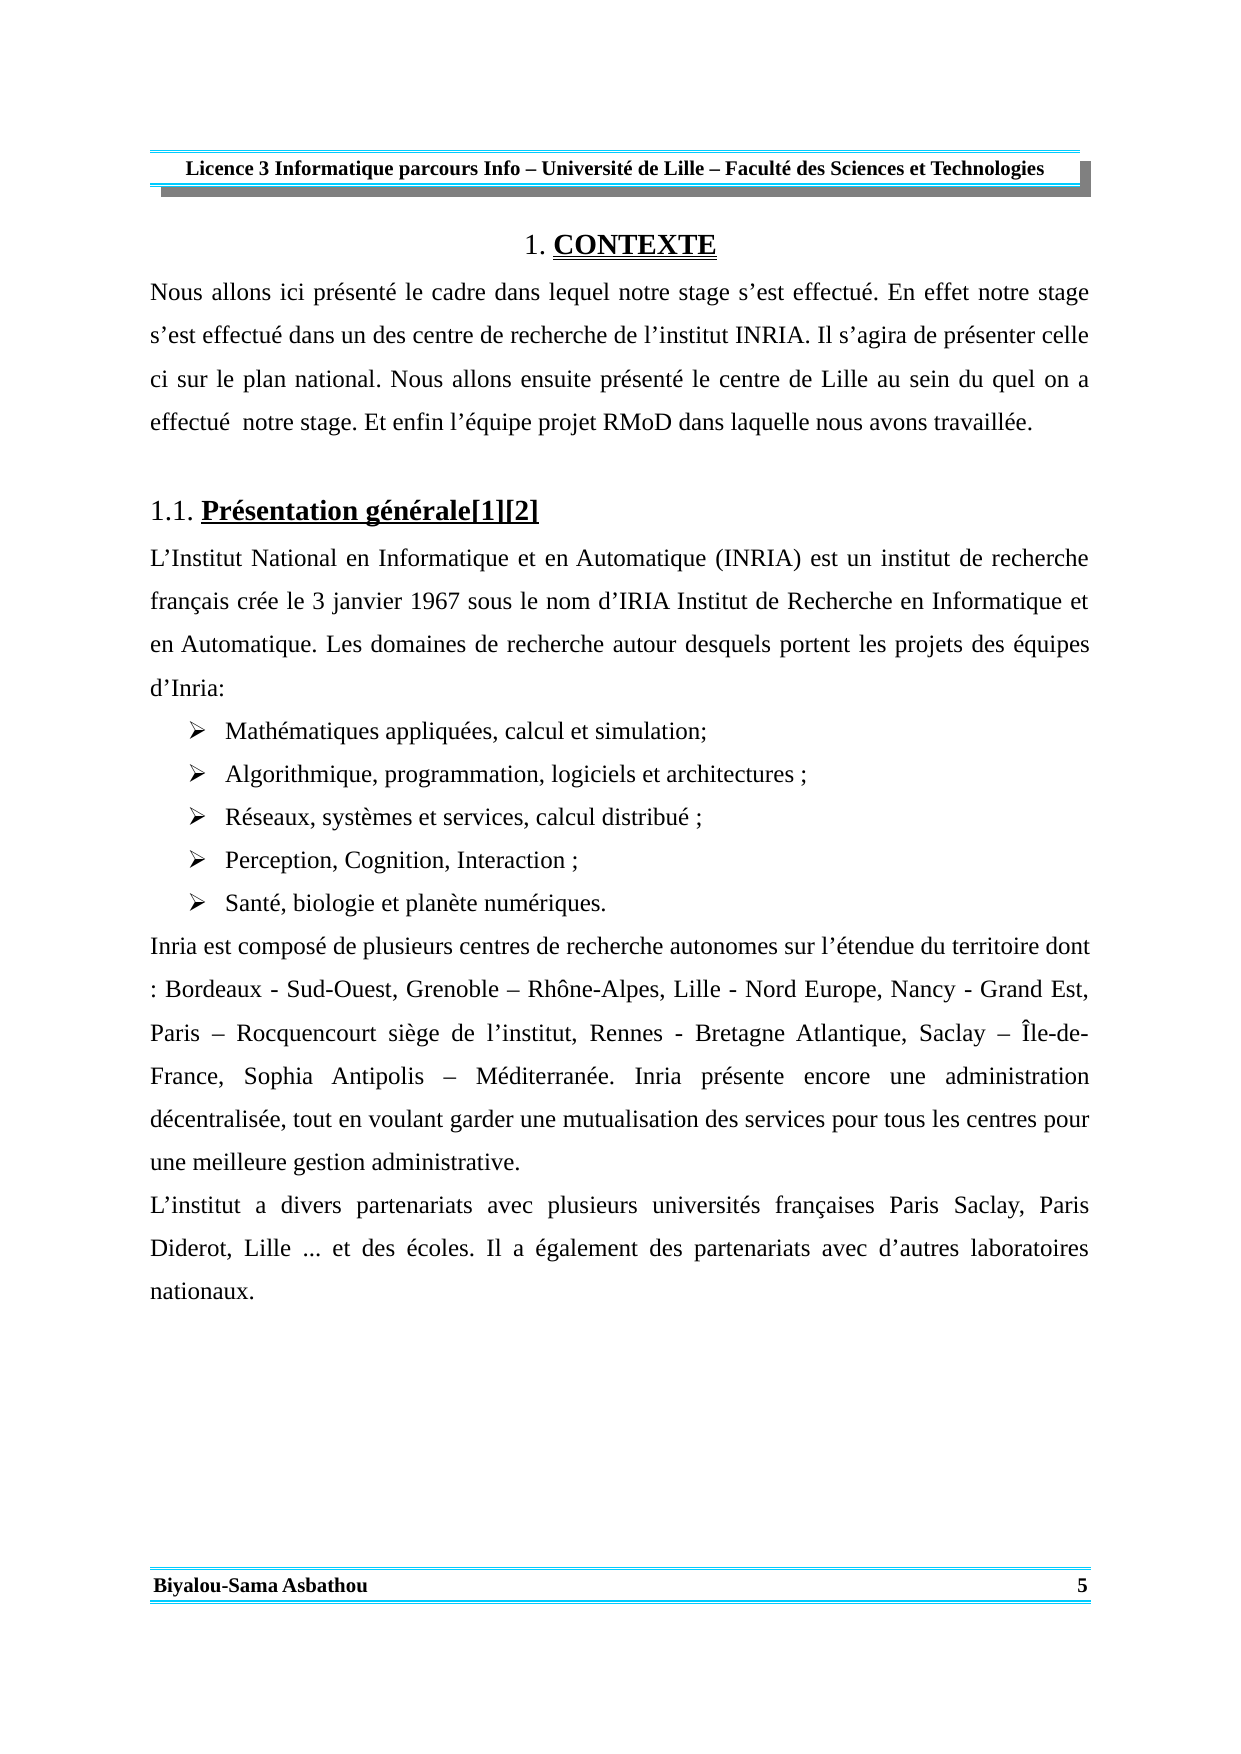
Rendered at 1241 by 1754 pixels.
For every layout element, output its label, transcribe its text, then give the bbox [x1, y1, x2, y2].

text L’Institut National en Informatique et en Automatique (INRIA) est un institut de recherche français crée le 3 janvier 1967 sous le nom d’IRIA Institut de Recherche en Informatique et en Automatique. Les domaines de recherche autour desquels portent les projets des équipes d’Inria: [150, 543, 1091, 701]
list Réseaux, systèmes et services, calcul distribué ; [187, 802, 1091, 831]
list Perception, Cognition, Interaction ; [187, 845, 1091, 874]
text Nous allons ici présenté le cadre dans lequel notre stage s’est effectué. En effet notre stage s’est effectué dans un des centre de recherche de l’institut INRIA. Il s’agira de présenter celle ci sur le plan national. Nous allons ensuite présenté le centre de Lille au sein du quel on a effectué notre stage. Et enfin l’équipe projet RMoD dans laquelle nous avons travaillée. [150, 277, 1091, 436]
list Santé, biologie et planète numériques. [187, 888, 1091, 917]
text L’institut a divers partenariats avec plusieurs universités françaises Paris Saclay, Paris Diderot, Lille ... et des écoles. Il a également des partenariats avec d’autres laboratoires nationaux. [150, 1190, 1091, 1305]
text Inria est composé de plusieurs centres de recherche autonomes sur l’étendue du territoire dont : Bordeaux - Sud-Ouest, Grenoble – Rhône-Alpes, Lille - Nord Europe, Nancy - Grand Est, Paris – Rocquencourt siège de l’institut, Rennes - Bretagne Atlantique, Saclay – Île-de-France, Sophia Antipolis – Méditerranée. Inria présente encore une administration décentralisée, tout en voulant garder une mutualisation des services pour tous les centres pour une meilleure gestion administrative. [150, 931, 1091, 1176]
list Algorithmique, programmation, logiciels et architectures ; [187, 759, 1091, 788]
text 1. CONTEXTE [150, 227, 1091, 261]
text 1.1. Présentation générale[1][2] [150, 493, 1091, 527]
list Mathématiques appliquées, calcul et simulation; [187, 716, 1091, 744]
